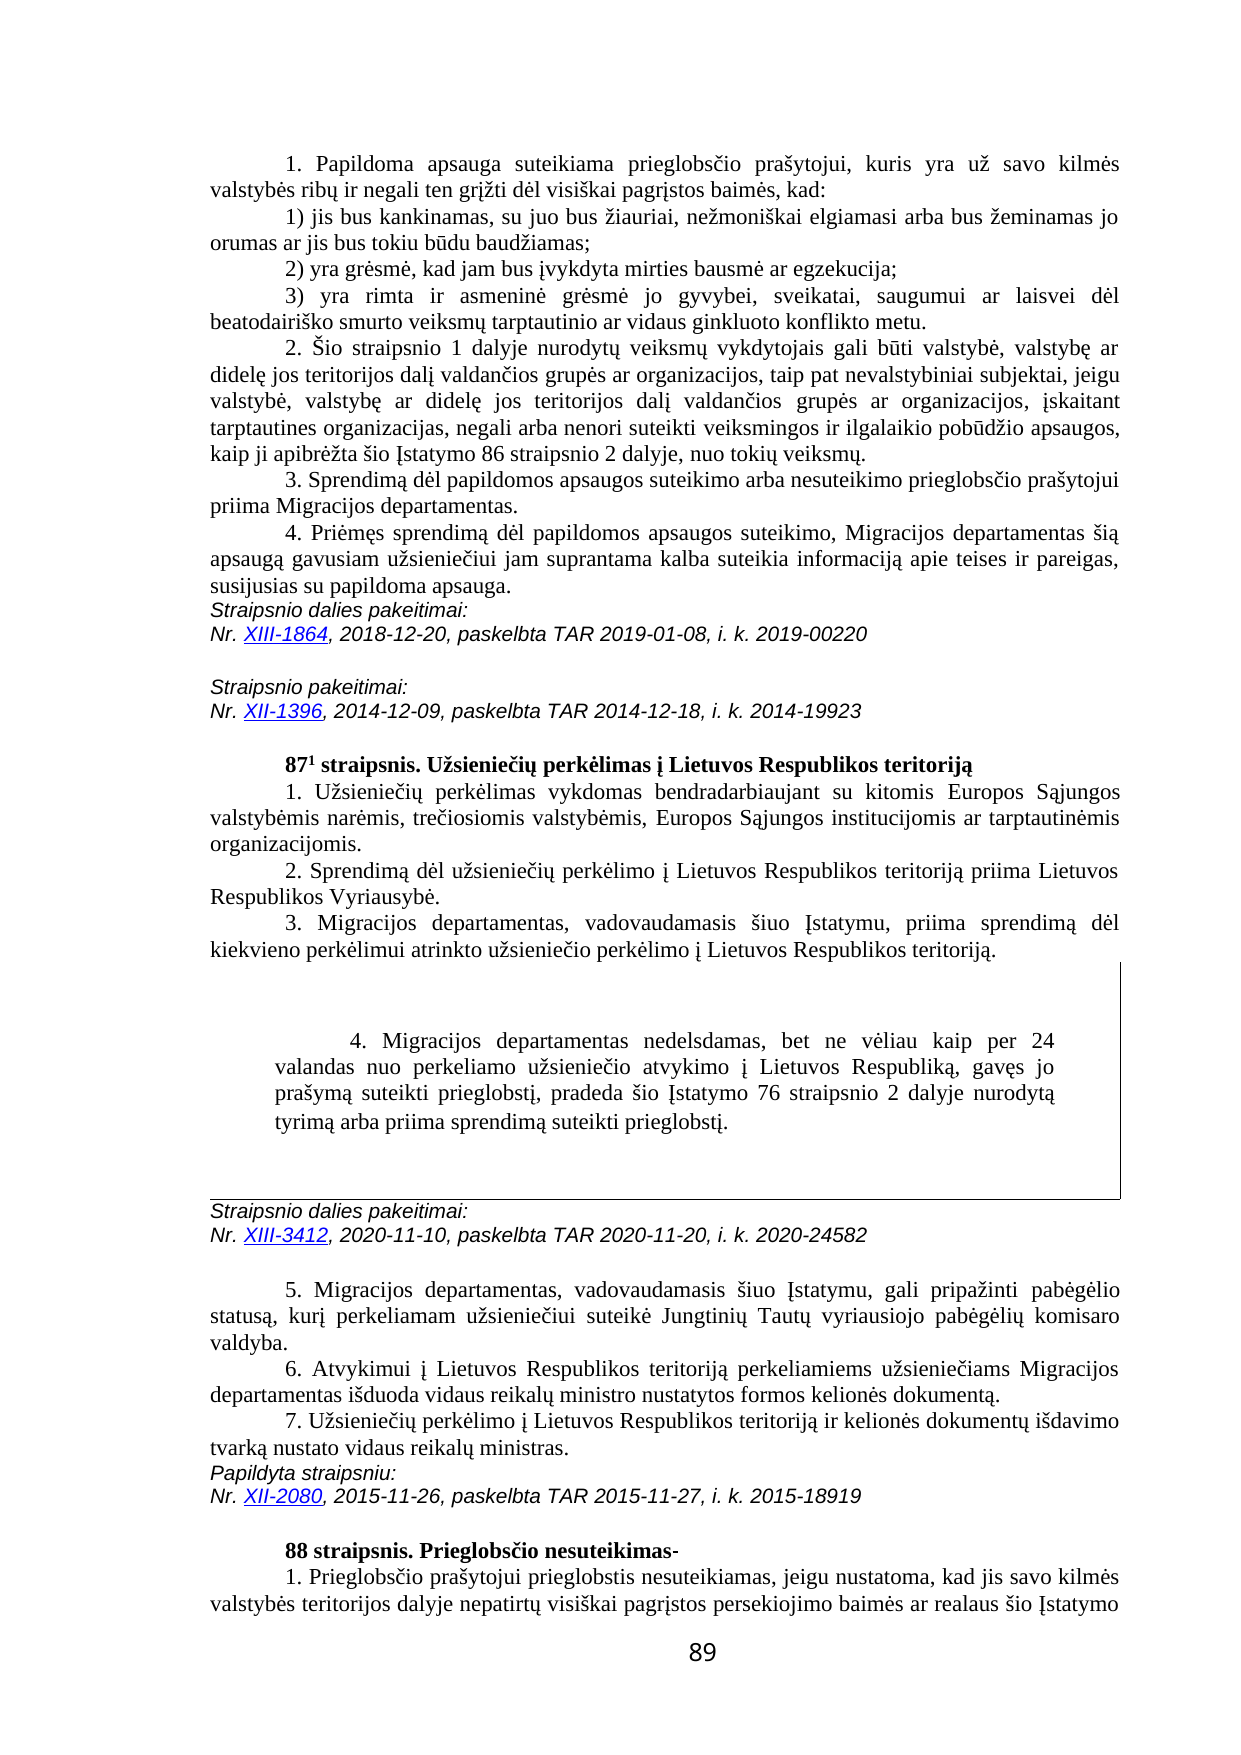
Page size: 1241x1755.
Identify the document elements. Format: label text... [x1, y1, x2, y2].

text Nr. XIII-1864, 2018-12-20, paskelbta TAR 2019-01-08, i. k. 2019-00220 [210, 622, 1120, 646]
text 2) yra grėsmė, kad jam bus įvykdyta mirties bausmė ar egzekucija; [210, 255, 1120, 282]
text 1. Užsieniečių perkėlimas vykdomas bendradarbiaujant su kitomis Europos Sąjungos valstybėmis narėmis, trečiosiomis valstybėmis, Europos Sąjungos institucijomis ar tarptautinėmis organizacijomis. [210, 778, 1120, 857]
text 5. Migracijos departamentas, vadovaudamasis šiuo Įstatymu, gali pripažinti pabėgėlio statusą, kurį perkeliamam užsieniečiui suteikė Jungtinių Tautų vyriausiojo pabėgėlių komisaro valdyba. [210, 1276, 1120, 1355]
text 4. Migracijos departamentas nedelsdamas, bet ne vėliau kaip per 24 valandas nuo perkeliamo užsieniečio atvykimo į Lietuvos Respubliką, gavęs jo prašymą suteikti prieglobstį, pradeda šio Įstatymo 76 straipsnio 2 dalyje nurodytą tyrimą arba priima sprendimą suteikti prieglobstį. [210, 962, 1120, 1199]
text Nr. XIII-3412, 2020-11-10, paskelbta TAR 2020-11-20, i. k. 2020-24582 [210, 1223, 1120, 1247]
text 88 straipsnis. Prieglobsčio nesuteikimas [210, 1537, 1120, 1563]
text 871 straipsnis. Užsieniečių perkėlimas į Lietuvos Respublikos teritoriją [210, 751, 1120, 778]
text Nr. XII-2080, 2015-11-26, paskelbta TAR 2015-11-27, i. k. 2015-18919 [210, 1484, 1120, 1508]
text 3) yra rimta ir asmeninė grėsmė jo gyvybei, sveikatai, saugumui ar laisvei dėl beatodairiško smurto veiksmų tarptautinio ar vidaus ginkluoto konflikto metu. [210, 282, 1120, 334]
text Nr. XII-1396, 2014-12-09, paskelbta TAR 2014-12-18, i. k. 2014-19923 [210, 699, 1120, 723]
text 1. Prieglobsčio prašytojui prieglobstis nesuteikiamas, jeigu nustatoma, kad jis savo kilmės valstybės teritorijos dalyje nepatirtų visiškai pagrįstos persekiojimo baimės ar realaus šio Įstatymo [210, 1563, 1120, 1616]
text Straipsnio dalies pakeitimai: [210, 1199, 1120, 1223]
text 3. Migracijos departamentas, vadovaudamasis šiuo Įstatymu, priima sprendimą dėl kiekvieno perkėlimui atrinkto užsieniečio perkėlimo į Lietuvos Respublikos teritoriją. [210, 909, 1120, 962]
text 1. Papildoma apsauga suteikiama prieglobsčio prašytojui, kuris yra už savo kilmės valstybės ribų ir negali ten grįžti dėl visiškai pagrįstos baimės, kad: [210, 150, 1120, 203]
text Straipsnio dalies pakeitimai: [210, 598, 1120, 622]
text 4. Priėmęs sprendimą dėl papildomos apsaugos suteikimo, Migracijos departamentas šią apsaugą gavusiam užsieniečiui jam suprantama kalba suteikia informaciją apie teises ir pareigas, susijusias su papildoma apsauga. [210, 519, 1120, 598]
text Straipsnio pakeitimai: [210, 675, 1120, 699]
text 7. Užsieniečių perkėlimo į Lietuvos Respublikos teritoriją ir kelionės dokumentų išdavimo tvarką nustato vidaus reikalų ministras. [210, 1408, 1120, 1460]
text Papildyta straipsniu: [210, 1460, 1120, 1484]
text 3. Sprendimą dėl papildomos apsaugos suteikimo arba nesuteikimo prieglobsčio prašytojui priima Migracijos departamentas. [210, 466, 1120, 519]
text 2. Sprendimą dėl užsieniečių perkėlimo į Lietuvos Respublikos teritoriją priima Lietuvos Respublikos Vyriausybė. [210, 857, 1120, 909]
text 2. Šio straipsnio 1 dalyje nurodytų veiksmų vykdytojais gali būti valstybė, valstybę ar didelę jos teritorijos dalį valdančios grupės ar organizacijos, taip pat nevalstybiniai subjektai, jeigu valstybė, valstybę ar didelę jos teritorijos dalį valdančios grupės ar organizacijos, įskaitant tarptautines organizacijas, negali arba nenori suteikti veiksmingos ir ilgalaikio pobūdžio apsaugos, kaip ji apibrėžta šio Įstatymo 86 straipsnio 2 dalyje, nuo tokių veiksmų. [210, 334, 1120, 466]
text 6. Atvykimui į Lietuvos Respublikos teritoriją perkeliamiems užsieniečiams Migracijos departamentas išduoda vidaus reikalų ministro nustatytos formos kelionės dokumentą. [210, 1355, 1120, 1408]
text 1) jis bus kankinamas, su juo bus žiauriai, nežmoniškai elgiamasi arba bus žeminamas jo orumas ar jis bus tokiu būdu baudžiamas; [210, 203, 1120, 255]
